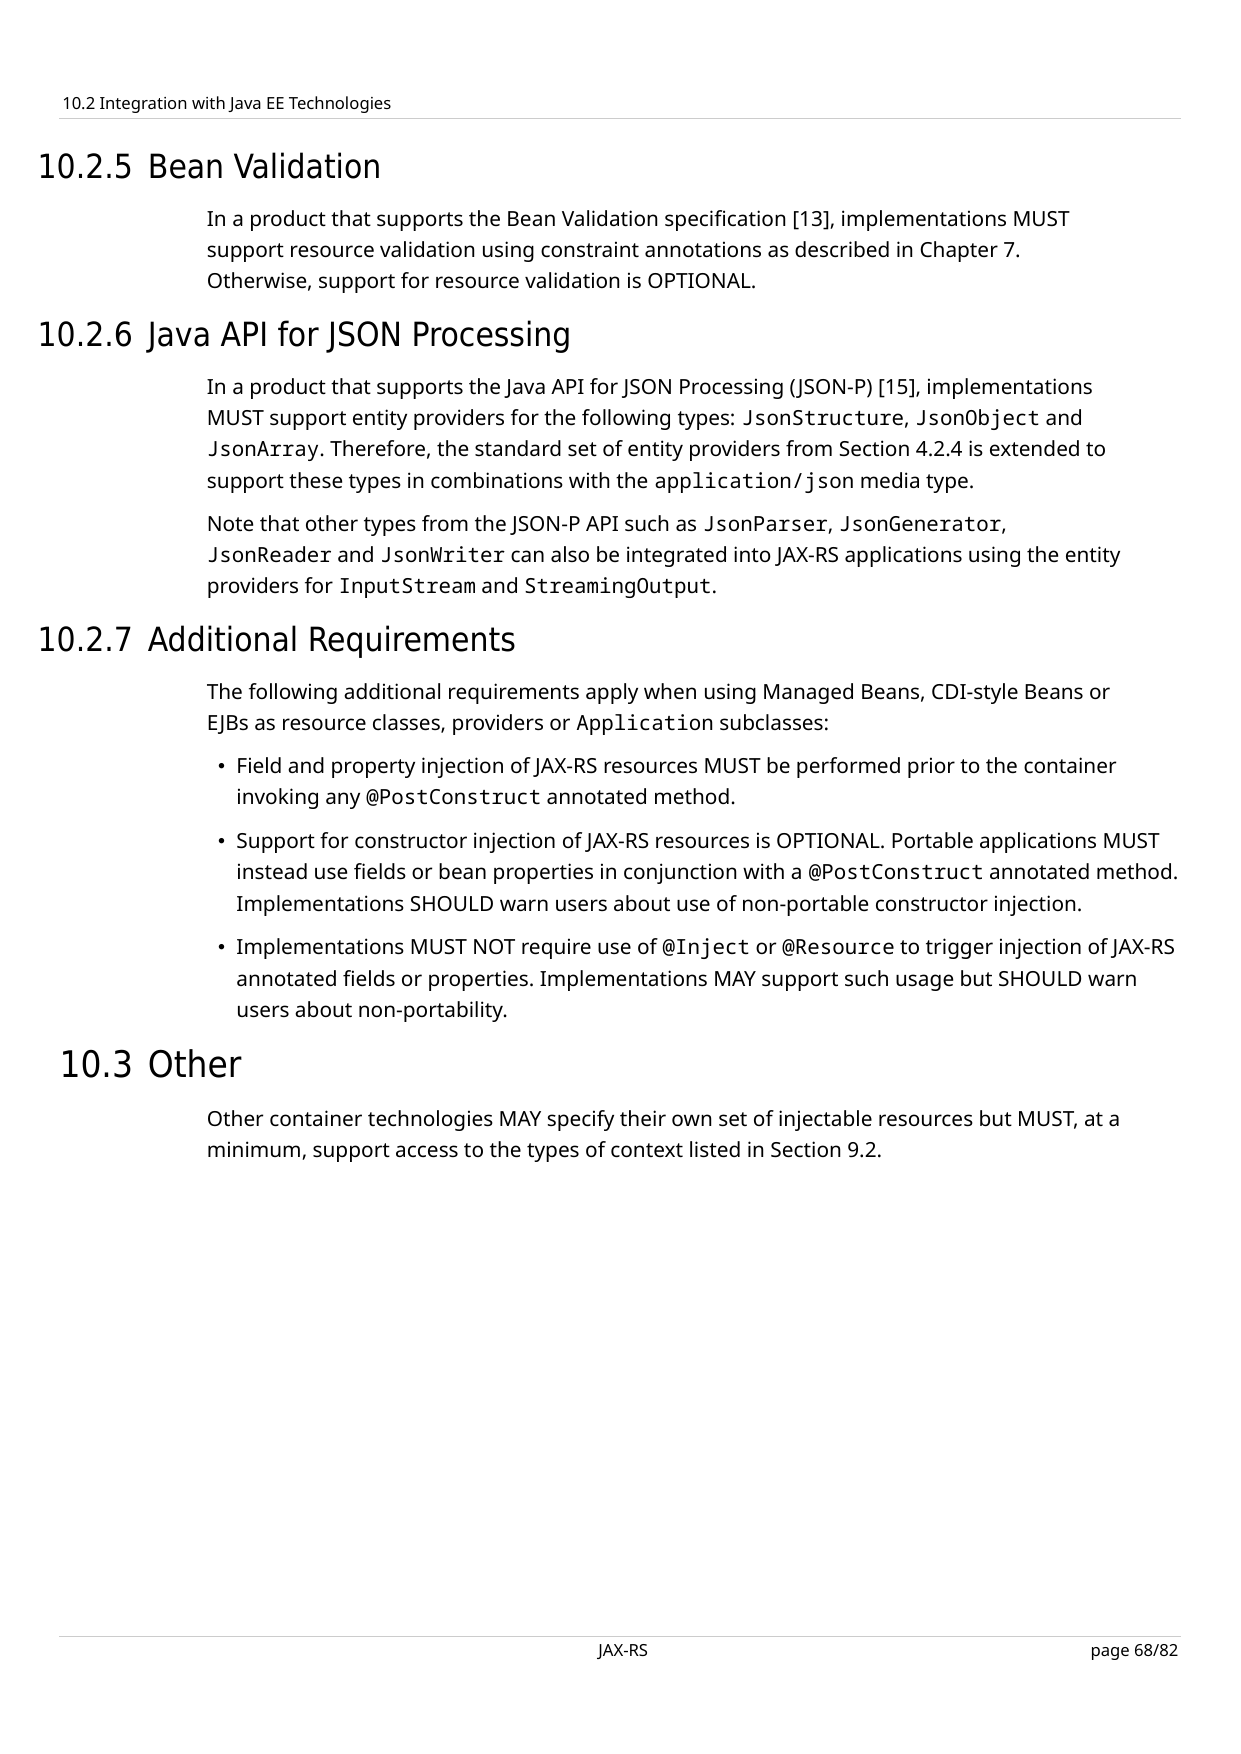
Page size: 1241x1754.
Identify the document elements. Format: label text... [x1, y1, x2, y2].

list Support for constructor injection of JAX-RS resources is OPTIONAL. Portable applications MUST instead use fields or bean properties in conjunction with a @PostConstruct annotated method. Implementations SHOULD warn users about use of non-portable constructor injection. [221, 826, 1181, 917]
text In a product that supports the Java API for JSON Processing (JSON-P) [15], implementations MUST support entity providers for the following types: JsonStructure, JsonObject and JsonArray. Therefore, the standard set of entity providers from Section 4.2.4 is extended to support these types in combinations with the application/json media type. [207, 372, 1122, 494]
text The following additional requirements apply when using Managed Beans, CDI-style Beans or EJBs as resource classes, providers or Application subclasses: [207, 677, 1122, 737]
subtitle Java API for JSON Processing [133, 316, 1181, 354]
text Other container technologies MAY specify their own set of injectable resources but MUST, at a minimum, support access to the types of context listed in Section 9.2. [207, 1104, 1122, 1164]
subtitle Additional Requirements [133, 620, 1181, 659]
list Field and property injection of JAX-RS resources MUST be performed prior to the container invoking any @PostConstruct annotated method. [221, 751, 1181, 811]
text Note that other types from the JSON-P API such as JsonParser, JsonGenerator, JsonReader and JsonWriter can also be integrated into JAX-RS applications using the entity providers for InputStream and StreamingOutput. [207, 509, 1122, 600]
subtitle Other [133, 1044, 1181, 1087]
list Implementations MUST NOT require use of @Inject or @Resource to trigger injection of JAX-RS annotated fields or properties. Implementations MAY support such usage but SHOULD warn users about non-portability. [221, 932, 1181, 1023]
subtitle Bean Validation [133, 147, 1181, 186]
text In a product that supports the Bean Validation specification [13], implementations MUST support resource validation using constraint annotations as described in Chapter 7. Otherwise, support for resource validation is OPTIONAL. [207, 204, 1122, 295]
